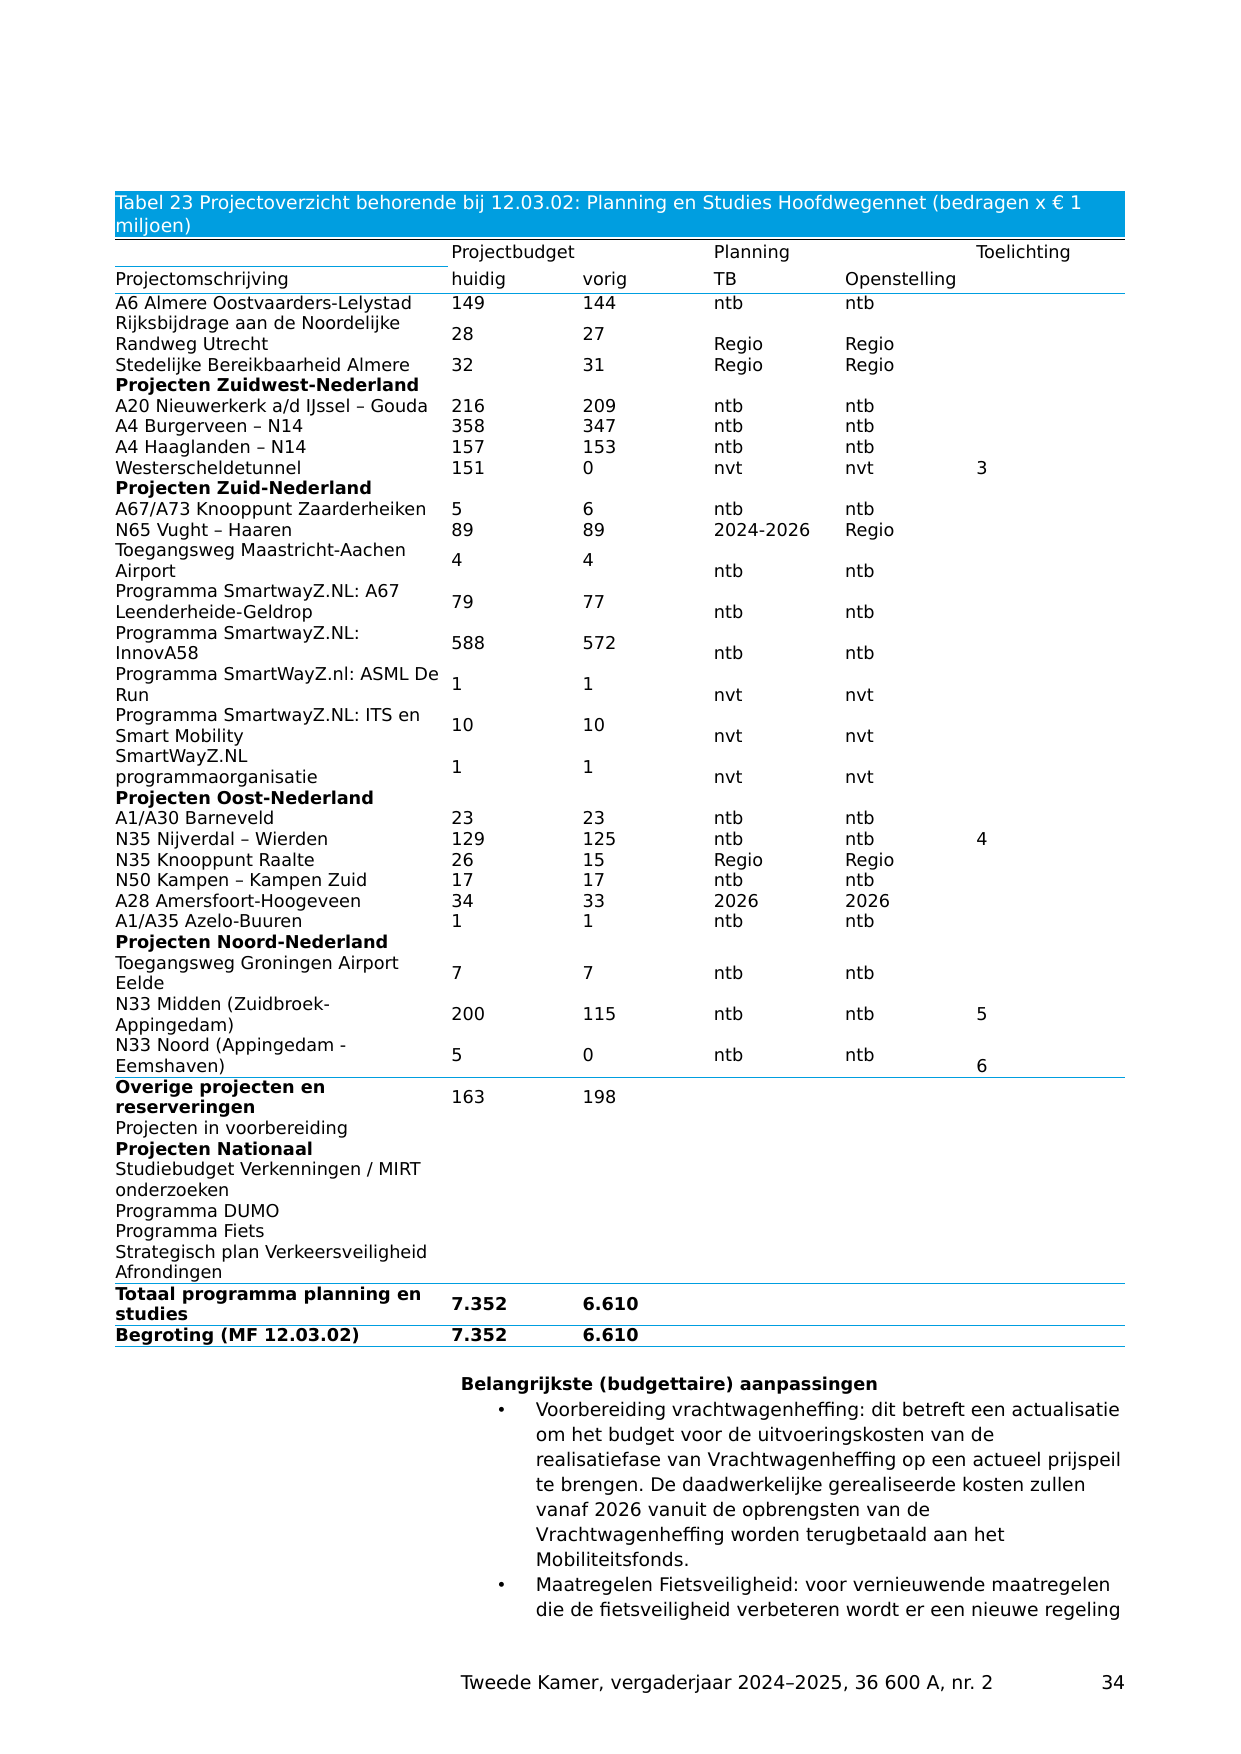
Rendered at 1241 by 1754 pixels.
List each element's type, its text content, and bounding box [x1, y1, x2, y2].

table_cell 77 [580, 581, 711, 623]
table_cell 3 [973, 458, 1125, 478]
table_cell Projecten Zuid-Nederland [115, 478, 448, 499]
table_cell [842, 1263, 973, 1283]
table_cell [973, 746, 1125, 788]
table_cell [448, 1139, 579, 1159]
table_cell ntb [842, 396, 973, 416]
table_cell [448, 478, 579, 499]
table_cell 0 [580, 1035, 711, 1076]
table_cell 33 [580, 891, 711, 911]
table_cell A4 Burgerveen – N14 [115, 416, 448, 437]
table_cell Toegangsweg Groningen Airport Eelde [115, 953, 448, 994]
table_cell ntb [842, 1035, 973, 1076]
table_cell 1 [580, 911, 711, 932]
table_cell [973, 1326, 1125, 1346]
table_cell [448, 1201, 579, 1221]
table_cell [973, 1284, 1125, 1325]
table_cell ntb [842, 911, 973, 932]
table_cell 0 [580, 458, 711, 478]
table_cell ntb [711, 808, 842, 829]
table_cell 10 [448, 705, 579, 746]
table_cell [973, 1221, 1125, 1242]
table_cell ntb [842, 623, 973, 664]
table_cell Projecten Zuidwest-Nederland [115, 375, 448, 396]
table_cell [973, 437, 1125, 458]
table_cell Totaal programma planning en studies [115, 1284, 448, 1325]
table_cell 26 [448, 850, 579, 870]
table_cell huidig [448, 266, 579, 293]
table_cell Regio [842, 850, 973, 870]
table_cell Programma DUMO [115, 1201, 448, 1221]
table_cell 34 [448, 891, 579, 911]
table_cell [580, 1118, 711, 1139]
table_cell 157 [448, 437, 579, 458]
table_cell [711, 478, 842, 499]
table_cell ntb [711, 581, 842, 623]
table_cell 1 [580, 746, 711, 788]
list Maatregelen Fietsveiligheid: voor vernieuwende maatregelen die de fietsveiligheid verbeteren wordt er een nieuwe regeling [498, 1572, 1125, 1622]
table_cell [973, 1263, 1125, 1283]
table_cell [711, 1221, 842, 1242]
table_cell 10 [580, 705, 711, 746]
table_cell Programma SmartwayZ.NL: ITS en Smart Mobility [115, 705, 448, 746]
table_cell [973, 1242, 1125, 1262]
table_cell 17 [580, 870, 711, 891]
table_cell [973, 932, 1125, 953]
table_cell [580, 478, 711, 499]
table_cell [580, 375, 711, 396]
table_cell [973, 850, 1125, 870]
table_cell [448, 1242, 579, 1262]
table_cell Toegangsweg Maastricht-Aachen Airport [115, 540, 448, 581]
table_cell [973, 870, 1125, 891]
table_cell [973, 499, 1125, 519]
table_cell A67/A73 Knooppunt Zaarderheiken [115, 499, 448, 519]
table_cell 7.352 [448, 1326, 579, 1346]
table_cell [448, 788, 579, 808]
table_cell Regio [711, 355, 842, 375]
table_cell TB [711, 266, 842, 293]
table_cell 6 [973, 1035, 1125, 1076]
table_cell Projecten Noord-Nederland [115, 932, 448, 953]
table_cell [973, 478, 1125, 499]
table_cell [711, 1201, 842, 1221]
table_cell N33 Noord (Appingedam - Eemshaven) [115, 1035, 448, 1076]
table_cell [973, 1078, 1125, 1118]
table_cell 1 [448, 664, 579, 705]
table_cell 6.610 [580, 1284, 711, 1325]
table_cell 7 [580, 953, 711, 994]
table_cell 23 [448, 808, 579, 829]
table_cell ntb [711, 416, 842, 437]
table_cell [842, 788, 973, 808]
table_cell Regio [842, 313, 973, 354]
table_cell [448, 1118, 579, 1139]
table_cell SmartWayZ.NL programmaorganisatie [115, 746, 448, 788]
table_cell [973, 664, 1125, 705]
table_cell nvt [842, 746, 973, 788]
table_cell 347 [580, 416, 711, 437]
table_cell [973, 294, 1125, 313]
table_cell [842, 1078, 973, 1118]
table_cell nvt [711, 746, 842, 788]
table_cell 6 [580, 499, 711, 519]
table_cell 5 [448, 499, 579, 519]
table_cell [580, 1263, 711, 1283]
table_cell 5 [973, 994, 1125, 1035]
table_cell [448, 375, 579, 396]
table_cell 151 [448, 458, 579, 478]
table_cell nvt [842, 705, 973, 746]
table_cell [711, 1078, 842, 1118]
table_cell A1/A30 Barneveld [115, 808, 448, 829]
table_cell [115, 240, 448, 266]
table_cell [973, 623, 1125, 664]
table_cell 4 [580, 540, 711, 581]
table_cell [711, 1139, 842, 1159]
table_cell ntb [711, 499, 842, 519]
table_cell [973, 266, 1125, 293]
table_cell 200 [448, 994, 579, 1035]
table_cell nvt [711, 458, 842, 478]
table_cell [448, 1263, 579, 1283]
table_cell [973, 705, 1125, 746]
table_cell [973, 416, 1125, 437]
table_cell [580, 932, 711, 953]
table_cell ntb [842, 294, 973, 313]
table_cell [448, 1221, 579, 1242]
table_cell Stedelijke Bereikbaarheid Almere [115, 355, 448, 375]
table_cell 2026 [711, 891, 842, 911]
table_cell Programma Fiets [115, 1221, 448, 1242]
table_cell [448, 1159, 579, 1201]
table_cell Projectbudget [448, 240, 711, 266]
table_cell [973, 953, 1125, 994]
table_cell 4 [448, 540, 579, 581]
table_cell [842, 478, 973, 499]
table_cell ntb [842, 808, 973, 829]
table_cell [448, 932, 579, 953]
table_cell 89 [448, 520, 579, 540]
table_cell Projecten Nationaal [115, 1139, 448, 1159]
table_cell [580, 1201, 711, 1221]
table_cell 209 [580, 396, 711, 416]
table_cell 7 [448, 953, 579, 994]
text Belangrijkste (budgettaire) aanpassingen [461, 1372, 1125, 1394]
table_cell Westerscheldetunnel [115, 458, 448, 478]
table_cell nvt [711, 664, 842, 705]
table_cell 6.610 [580, 1326, 711, 1346]
table_cell ntb [842, 499, 973, 519]
table_cell Regio [711, 313, 842, 354]
table_cell N50 Kampen – Kampen Zuid [115, 870, 448, 891]
table_cell [711, 1326, 842, 1346]
table_cell ntb [842, 540, 973, 581]
table_cell ntb [711, 1035, 842, 1076]
table_cell [973, 540, 1125, 581]
table_cell ntb [711, 396, 842, 416]
table_cell N35 Knooppunt Raalte [115, 850, 448, 870]
table_cell 31 [580, 355, 711, 375]
table_cell [973, 396, 1125, 416]
table_cell A28 Amersfoort-Hoogeveen [115, 891, 448, 911]
table_cell 2026 [842, 891, 973, 911]
table_cell 17 [448, 870, 579, 891]
table_cell ntb [842, 994, 973, 1035]
table_cell 588 [448, 623, 579, 664]
table_cell 1 [448, 911, 579, 932]
table_cell N65 Vught – Haaren [115, 520, 448, 540]
table_cell ntb [711, 294, 842, 313]
table_cell 149 [448, 294, 579, 313]
table_cell 32 [448, 355, 579, 375]
table_cell A20 Nieuwerkerk a/d IJssel – Gouda [115, 396, 448, 416]
table_cell Programma SmartwayZ.NL: A67 Leenderheide-Geldrop [115, 581, 448, 623]
table_cell [842, 1284, 973, 1325]
table_cell Regio [711, 850, 842, 870]
table_cell 79 [448, 581, 579, 623]
table_cell [973, 911, 1125, 932]
table_cell [973, 520, 1125, 540]
table_cell [711, 1263, 842, 1283]
table_cell [973, 891, 1125, 911]
table_cell [842, 1201, 973, 1221]
table_cell [580, 788, 711, 808]
table_cell [973, 355, 1125, 375]
table_cell [711, 375, 842, 396]
table_cell ntb [711, 623, 842, 664]
table_cell Programma SmartWayZ.nl: ASML De Run [115, 664, 448, 705]
table_cell ntb [842, 416, 973, 437]
table_cell [842, 1139, 973, 1159]
table_cell ntb [842, 437, 973, 458]
table_cell [580, 1159, 711, 1201]
table_cell ntb [711, 829, 842, 849]
table_cell [842, 1242, 973, 1262]
table_cell [973, 1201, 1125, 1221]
table_cell [842, 1159, 973, 1201]
table_cell 89 [580, 520, 711, 540]
table_cell [580, 1242, 711, 1262]
table_cell vorig [580, 266, 711, 293]
table_cell Afrondingen [115, 1263, 448, 1283]
table_cell nvt [842, 664, 973, 705]
table_cell 153 [580, 437, 711, 458]
table_cell [973, 808, 1125, 829]
table_cell ntb [711, 870, 842, 891]
table_cell Regio [842, 355, 973, 375]
table_cell ntb [711, 953, 842, 994]
table_cell [711, 1118, 842, 1139]
table_cell [711, 1159, 842, 1201]
table_cell A4 Haaglanden – N14 [115, 437, 448, 458]
table_cell Regio [842, 520, 973, 540]
table_cell [842, 375, 973, 396]
table_cell N35 Nijverdal – Wierden [115, 829, 448, 849]
table_cell A1/A35 Azelo-Buuren [115, 911, 448, 932]
table_cell 7.352 [448, 1284, 579, 1325]
table_cell [711, 932, 842, 953]
table_cell [580, 1139, 711, 1159]
table_cell Planning [711, 240, 973, 266]
table_cell 27 [580, 313, 711, 354]
table_cell 1 [580, 664, 711, 705]
table_cell Toelichting [973, 240, 1125, 266]
table_cell Openstelling [842, 266, 973, 293]
table_cell 216 [448, 396, 579, 416]
table_cell Projecten in voorbereiding [115, 1118, 448, 1139]
table_cell Begroting (MF 12.03.02) [115, 1326, 448, 1346]
table_cell 125 [580, 829, 711, 849]
table_cell [973, 1159, 1125, 1201]
table_cell [973, 1139, 1125, 1159]
table_cell ntb [711, 994, 842, 1035]
table_cell ntb [711, 540, 842, 581]
table_cell nvt [711, 705, 842, 746]
table_cell [973, 375, 1125, 396]
table_cell Strategisch plan Verkeersveiligheid [115, 1242, 448, 1262]
table_cell Studiebudget Verkenningen / MIRT onderzoeken [115, 1159, 448, 1201]
table_cell Projecten Oost-Nederland [115, 788, 448, 808]
table_cell 15 [580, 850, 711, 870]
table_cell 163 [448, 1078, 579, 1118]
table_cell Overige projecten en reserveringen [115, 1078, 448, 1118]
table_cell [711, 1242, 842, 1262]
table_cell 23 [580, 808, 711, 829]
table_cell ntb [842, 953, 973, 994]
table_cell Rijksbijdrage aan de Noordelijke Randweg Utrecht [115, 313, 448, 354]
table_cell Programma SmartwayZ.NL: InnovA58 [115, 623, 448, 664]
table_cell ntb [842, 829, 973, 849]
table_cell 358 [448, 416, 579, 437]
table_cell nvt [842, 458, 973, 478]
table_cell [973, 1118, 1125, 1139]
table_cell 129 [448, 829, 579, 849]
table_cell 5 [448, 1035, 579, 1076]
table_cell 115 [580, 994, 711, 1035]
table_cell 144 [580, 294, 711, 313]
table_cell ntb [711, 911, 842, 932]
table_cell 28 [448, 313, 579, 354]
table_cell [711, 1284, 842, 1325]
table_cell [842, 1118, 973, 1139]
table_cell 198 [580, 1078, 711, 1118]
table_cell N33 Midden (Zuidbroek-Appingedam) [115, 994, 448, 1035]
table_cell ntb [842, 870, 973, 891]
table_cell [580, 1221, 711, 1242]
table_cell [973, 581, 1125, 623]
table_cell Projectomschrijving [115, 267, 448, 293]
table_cell [973, 313, 1125, 354]
table_cell [711, 788, 842, 808]
table_cell ntb [711, 437, 842, 458]
table_cell 572 [580, 623, 711, 664]
table_cell 1 [448, 746, 579, 788]
list Voorbereiding vrachtwagenheffing: dit betreft een actualisatie om het budget voor de uitvoeringskosten van de realisatiefase van Vrachtwagenheffing op een actueel prijspeil te brengen. De daadwerkelijke gerealiseerde kosten zullen vanaf 2026 vanuit de opbrengsten van de Vrachtwagenheffing worden terugbetaald aan het Mobiliteitsfonds. [498, 1397, 1125, 1572]
table_cell ntb [842, 581, 973, 623]
table_cell A6 Almere Oostvaarders-Lelystad [115, 294, 448, 313]
table_cell [973, 788, 1125, 808]
table_cell 2024-2026 [711, 520, 842, 540]
table_cell [842, 1326, 973, 1346]
table_cell [842, 932, 973, 953]
table_cell 4 [973, 829, 1125, 849]
table_cell [842, 1221, 973, 1242]
